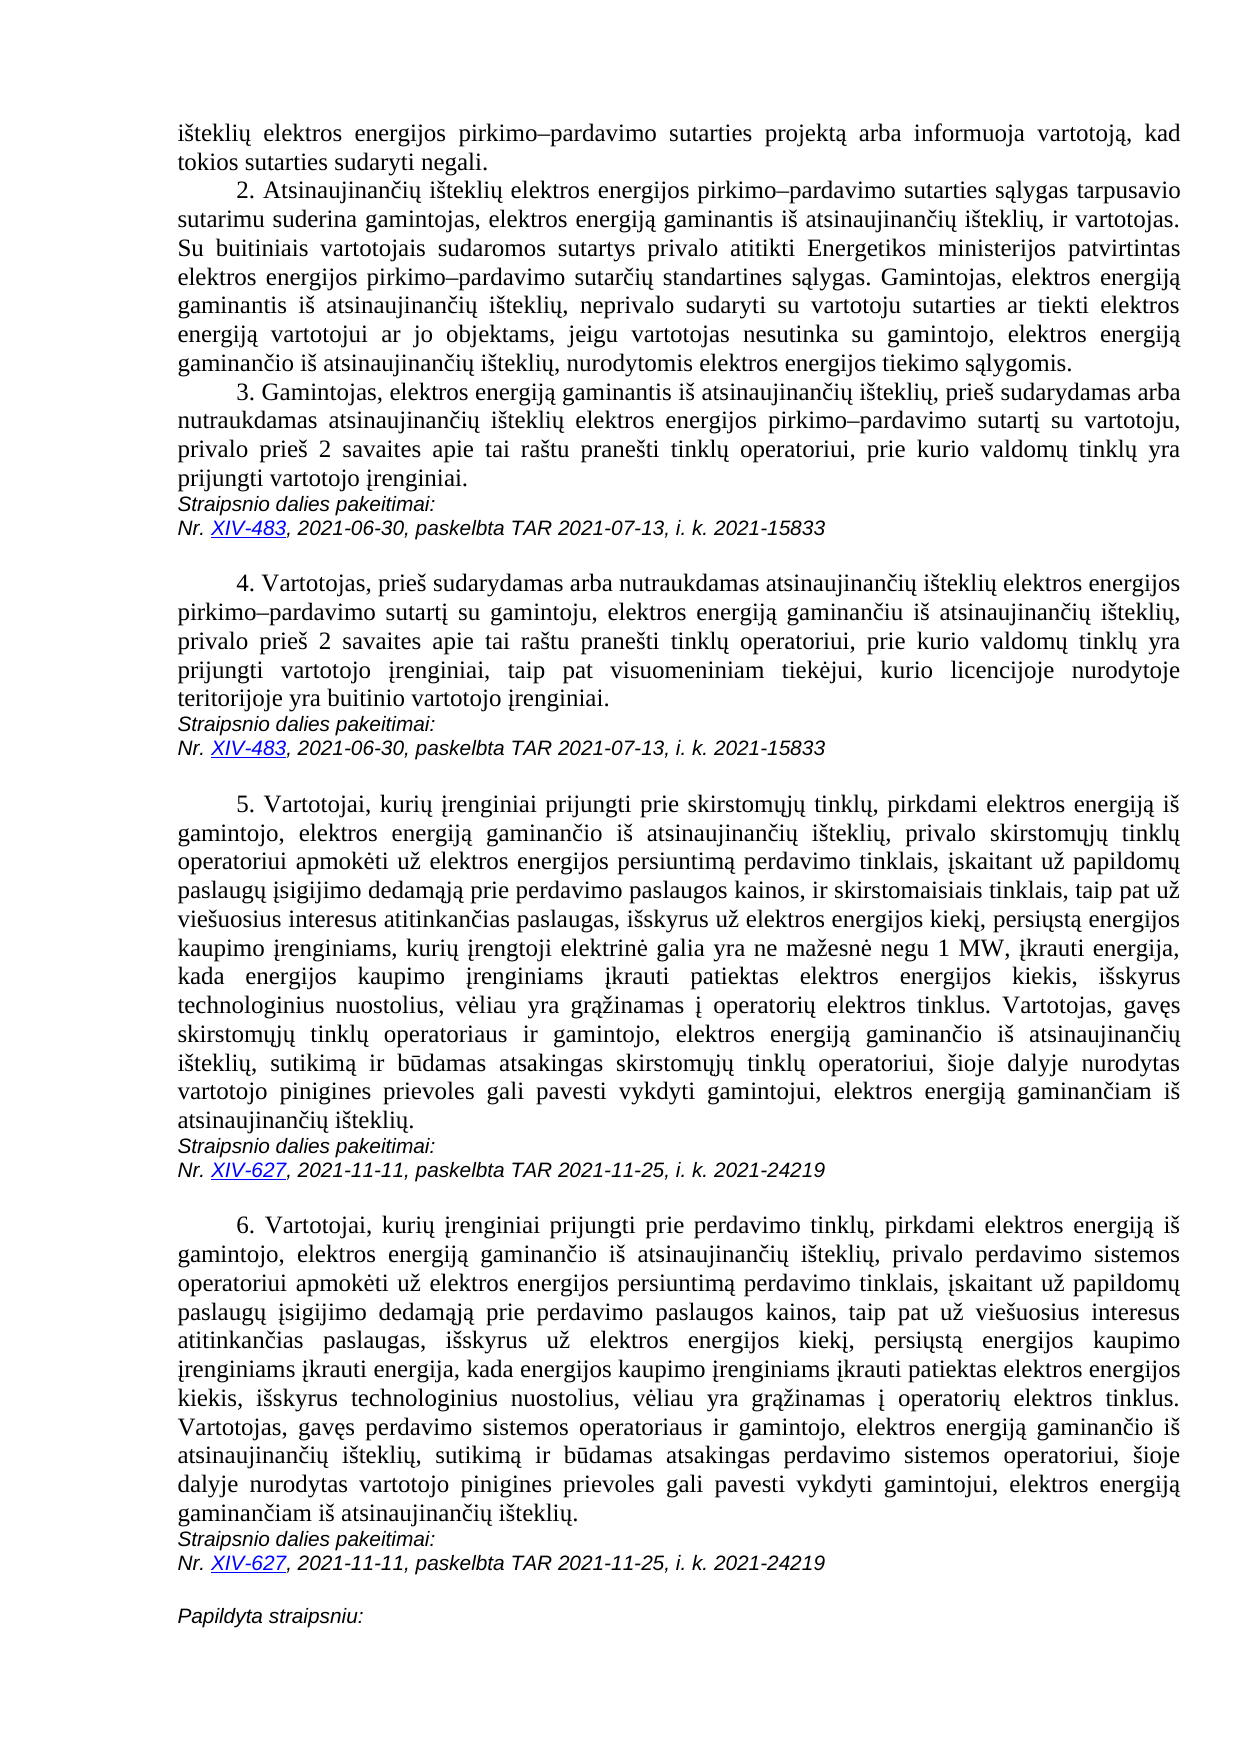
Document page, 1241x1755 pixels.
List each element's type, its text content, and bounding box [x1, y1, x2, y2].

text Nr. XIV-627, 2021-11-11, paskelbta TAR 2021-11-25, i. k. 2021-24219 [177, 1551, 1181, 1575]
text Papildyta straipsniu: [177, 1603, 1181, 1627]
text 3. Gamintojas, elektros energiją gaminantis iš atsinaujinančių išteklių, prieš sudarydamas arba nutraukdamas atsinaujinančių išteklių elektros energijos pirkimo–pardavimo sutartį su vartotoju, privalo prieš 2 savaites apie tai raštu pranešti tinklų operatoriui, prie kurio valdomų tinklų yra prijungti vartotojo įrenginiai. [177, 377, 1181, 492]
text Straipsnio dalies pakeitimai: [177, 712, 1181, 736]
text Nr. XIV-483, 2021-06-30, paskelbta TAR 2021-07-13, i. k. 2021-15833 [177, 736, 1181, 760]
text Straipsnio dalies pakeitimai: [177, 1134, 1181, 1158]
text Nr. XIV-483, 2021-06-30, paskelbta TAR 2021-07-13, i. k. 2021-15833 [177, 516, 1181, 540]
text 5. Vartotojai, kurių įrenginiai prijungti prie skirstomųjų tinklų, pirkdami elektros energiją iš gamintojo, elektros energiją gaminančio iš atsinaujinančių išteklių, privalo skirstomųjų tinklų operatoriui apmokėti už elektros energijos persiuntimą perdavimo tinklais, įskaitant už papildomų paslaugų įsigijimo dedamąją prie perdavimo paslaugos kainos, ir skirstomaisiais tinklais, taip pat už viešuosius interesus atitinkančias paslaugas, išskyrus už elektros energijos kiekį, persiųstą energijos kaupimo įrenginiams, kurių įrengtoji elektrinė galia yra ne mažesnė negu 1 MW, įkrauti energija, kada energijos kaupimo įrenginiams įkrauti patiektas elektros energijos kiekis, išskyrus technologinius nuostolius, vėliau yra grąžinamas į operatorių elektros tinklus. Vartotojas, gavęs skirstomųjų tinklų operatoriaus ir gamintojo, elektros energiją gaminančio iš atsinaujinančių išteklių, sutikimą ir būdamas atsakingas skirstomųjų tinklų operatoriui, šioje dalyje nurodytas vartotojo pinigines prievoles gali pavesti vykdyti gamintojui, elektros energiją gaminančiam iš atsinaujinančių išteklių. [177, 789, 1181, 1134]
text Straipsnio dalies pakeitimai: [177, 1527, 1181, 1551]
text 4. Vartotojas, prieš sudarydamas arba nutraukdamas atsinaujinančių išteklių elektros energijos pirkimo–pardavimo sutartį su gamintoju, elektros energiją gaminančiu iš atsinaujinančių išteklių, privalo prieš 2 savaites apie tai raštu pranešti tinklų operatoriui, prie kurio valdomų tinklų yra prijungti vartotojo įrenginiai, taip pat visuomeniniam tiekėjui, kurio licencijoje nurodytoje teritorijoje yra buitinio vartotojo įrenginiai. [177, 568, 1181, 712]
text Nr. XIV-627, 2021-11-11, paskelbta TAR 2021-11-25, i. k. 2021-24219 [177, 1158, 1181, 1182]
text 6. Vartotojai, kurių įrenginiai prijungti prie perdavimo tinklų, pirkdami elektros energiją iš gamintojo, elektros energiją gaminančio iš atsinaujinančių išteklių, privalo perdavimo sistemos operatoriui apmokėti už elektros energijos persiuntimą perdavimo tinklais, įskaitant už papildomų paslaugų įsigijimo dedamąją prie perdavimo paslaugos kainos, taip pat už viešuosius interesus atitinkančias paslaugas, išskyrus už elektros energijos kiekį, persiųstą energijos kaupimo įrenginiams įkrauti energija, kada energijos kaupimo įrenginiams įkrauti patiektas elektros energijos kiekis, išskyrus technologinius nuostolius, vėliau yra grąžinamas į operatorių elektros tinklus. Vartotojas, gavęs perdavimo sistemos operatoriaus ir gamintojo, elektros energiją gaminančio iš atsinaujinančių išteklių, sutikimą ir būdamas atsakingas perdavimo sistemos operatoriui, šioje dalyje nurodytas vartotojo pinigines prievoles gali pavesti vykdyti gamintojui, elektros energiją gaminančiam iš atsinaujinančių išteklių. [177, 1211, 1181, 1527]
text 2. Atsinaujinančių išteklių elektros energijos pirkimo–pardavimo sutarties sąlygas tarpusavio sutarimu suderina gamintojas, elektros energiją gaminantis iš atsinaujinančių išteklių, ir vartotojas. Su buitiniais vartotojais sudaromos sutartys privalo atitikti Energetikos ministerijos patvirtintas elektros energijos pirkimo–pardavimo sutarčių standartines sąlygas. Gamintojas, elektros energiją gaminantis iš atsinaujinančių išteklių, neprivalo sudaryti su vartotoju sutarties ar tiekti elektros energiją vartotojui ar jo objektams, jeigu vartotojas nesutinka su gamintojo, elektros energiją gaminančio iš atsinaujinančių išteklių, nurodytomis elektros energijos tiekimo sąlygomis. [177, 176, 1181, 377]
text išteklių elektros energijos pirkimo–pardavimo sutarties projektą arba informuoja vartotoją, kad tokios sutarties sudaryti negali. [177, 118, 1181, 176]
text Straipsnio dalies pakeitimai: [177, 492, 1181, 516]
